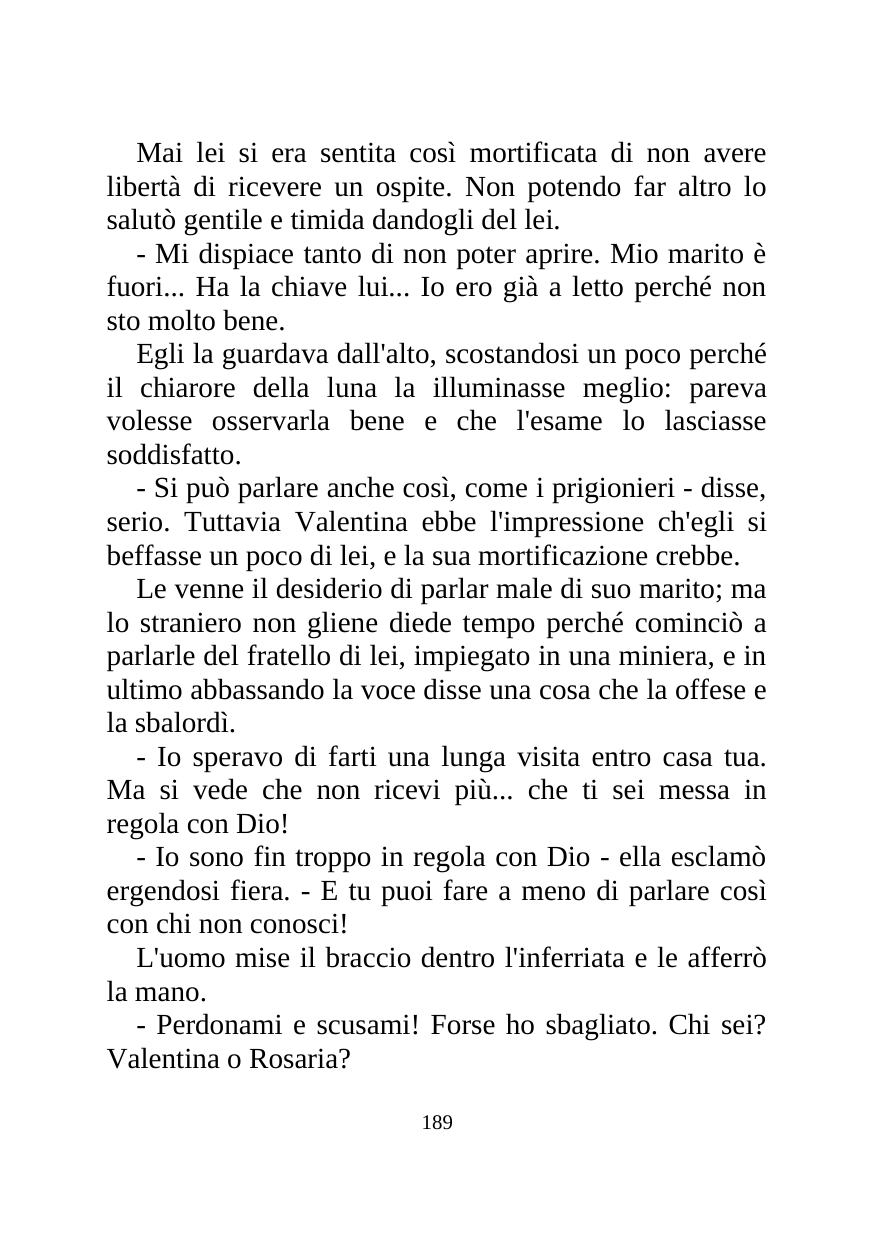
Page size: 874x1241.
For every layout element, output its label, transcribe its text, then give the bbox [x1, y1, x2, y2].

text Egli la guardava dall'alto, scostandosi un poco perché il chiarore della luna la illuminasse meglio: pareva volesse osservarla bene e che l'esame lo lasciasse soddisfatto. [106, 336, 768, 471]
text - Io sono fin troppo in regola con Dio - ella esclamò ergendosi fiera. - E tu puoi fare a meno di parlare così con chi non conosci! [106, 839, 768, 940]
text - Perdonami e scusami! Forse ho sbagliato. Chi sei? Valentina o Rosaria? [106, 1007, 768, 1074]
text - Io speravo di farti una lunga visita entro casa tua. Ma si vede che non ricevi più... che ti sei messa in regola con Dio! [106, 739, 768, 839]
text Mai lei si era sentita così mortificata di non avere libertà di ricevere un ospite. Non potendo far altro lo salutò gentile e timida dandogli del lei. [106, 135, 768, 236]
text - Si può parlare anche così, come i prigionieri - disse, serio. Tuttavia Valentina ebbe l'impressione ch'egli si beffasse un poco di lei, e la sua mortificazione crebbe. [106, 471, 768, 571]
text - Mi dispiace tanto di non poter aprire. Mio marito è fuori... Ha la chiave lui... Io ero già a letto perché non sto molto bene. [106, 236, 768, 336]
text L'uomo mise il braccio dentro l'inferriata e le afferrò la mano. [106, 940, 768, 1007]
text Le venne il desiderio di parlar male di suo marito; ma lo straniero non gliene diede tempo perché cominciò a parlarle del fratello di lei, impiegato in una miniera, e in ultimo abbassando la voce disse una cosa che la offese e la sbalordì. [106, 571, 768, 739]
